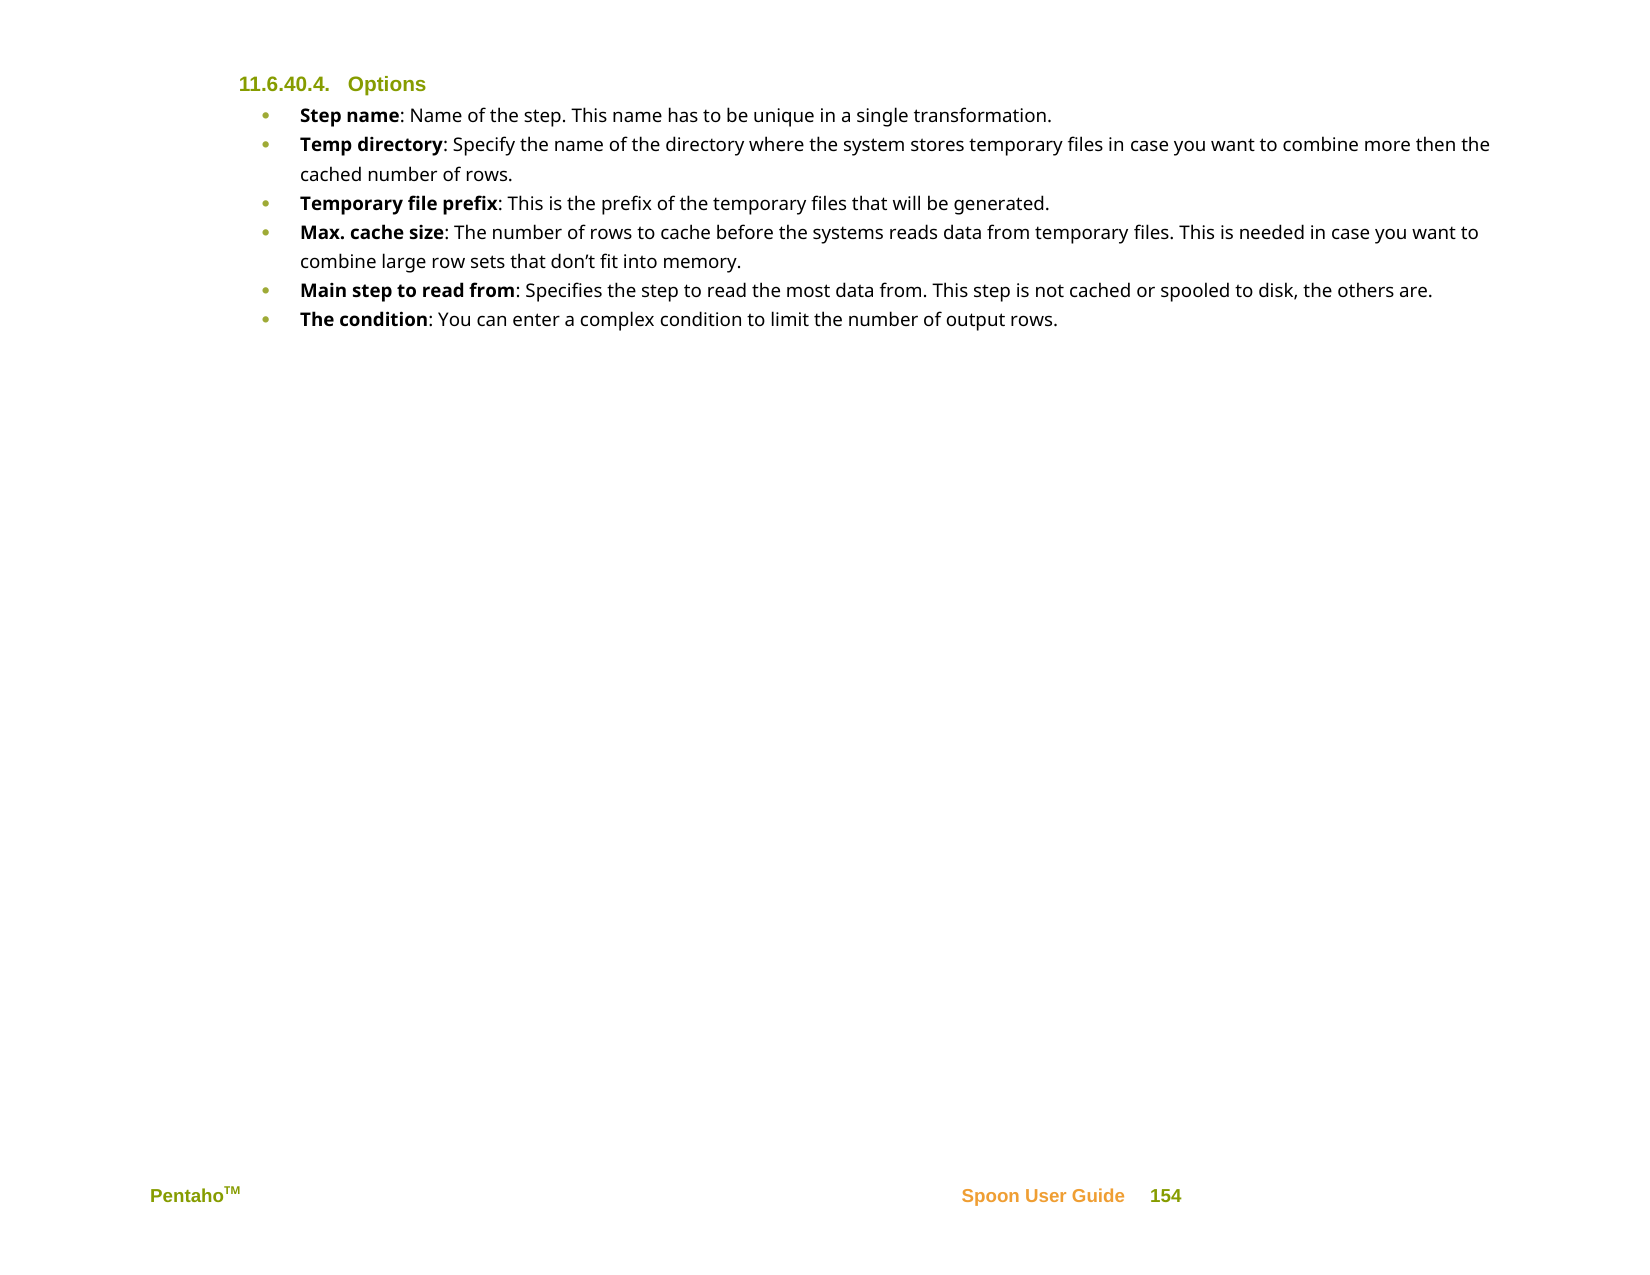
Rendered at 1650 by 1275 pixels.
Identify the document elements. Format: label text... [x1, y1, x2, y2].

list Temporary file prefix: This is the prefix of the temporary files that will be generated. [262, 187, 1500, 216]
list Max. cache size: The number of rows to cache before the systems reads data from temporary files. This is needed in case you want to combine large row sets that don’t fit into memory. [262, 216, 1500, 274]
list Main step to read from: Specifies the step to read the most data from. This step is not cached or spooled to disk, the others are. [262, 274, 1500, 303]
list Temp directory: Specify the name of the directory where the system stores temporary files in case you want to combine more then the cached number of rows. [262, 128, 1500, 187]
list The condition: You can enter a complex condition to limit the number of output rows. [262, 303, 1500, 333]
subtitle Options [239, 64, 1500, 99]
list Step name: Name of the step. This name has to be unique in a single transformation. [262, 99, 1500, 128]
